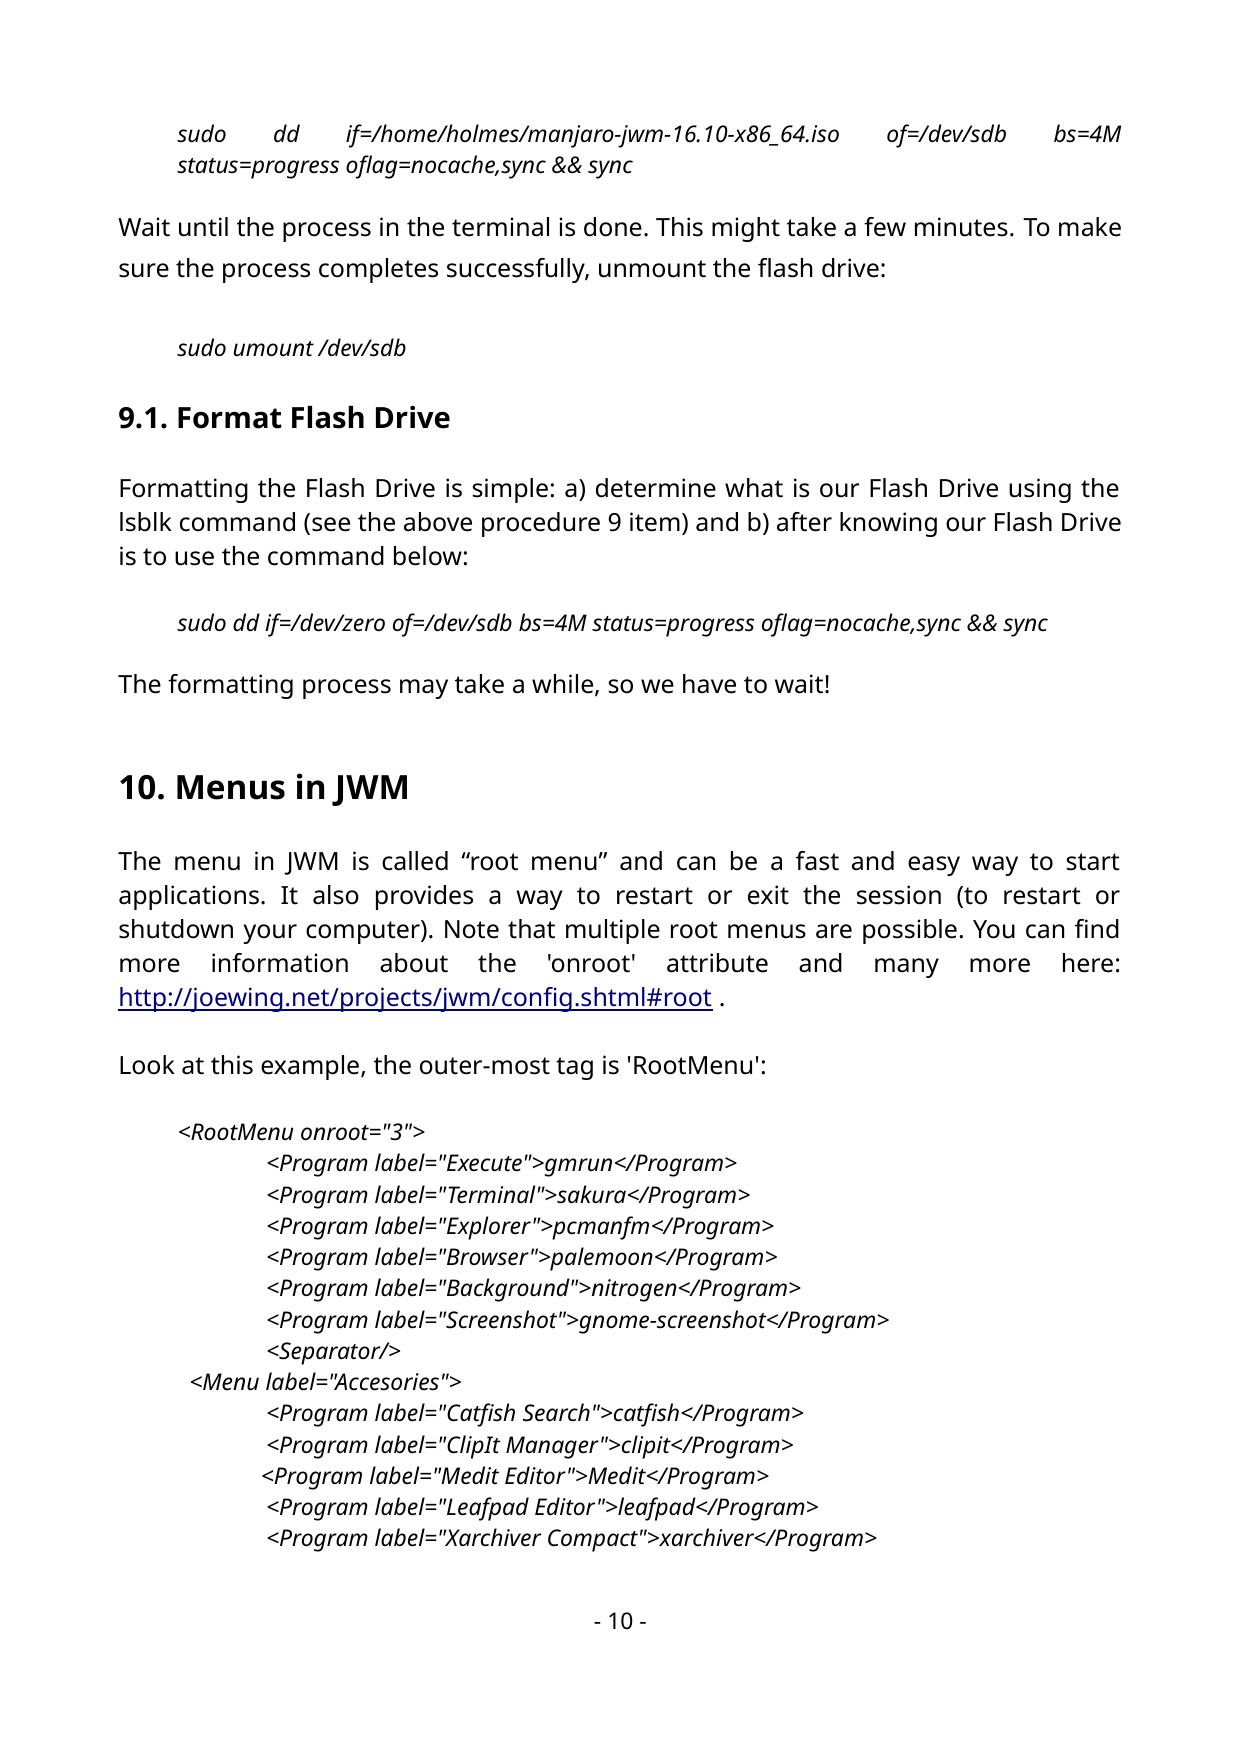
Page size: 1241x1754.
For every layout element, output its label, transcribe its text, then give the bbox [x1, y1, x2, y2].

text <Program label="Leafpad Editor">leafpad</Program> [177, 1491, 1122, 1522]
text The menu in JWM is called “root menu” and can be a fast and easy way to start applications. It also provides a way to restart or exit the session (to restart or shutdown your computer). Note that multiple root menus are possible. You can find more information about the 'onroot' attribute and many more here: http://joewing.net/projects/jwm/config.shtml#root . [118, 843, 1122, 1014]
text <Separator/> [177, 1335, 1122, 1366]
text <Program label="Catfish Search">catfish</Program> [177, 1397, 1122, 1428]
text <Program label="Medit Editor">Medit</Program> [177, 1460, 1122, 1491]
text <Program label="Browser">palemoon</Program> [177, 1241, 1122, 1272]
text <Program label="Execute">gmrun</Program> [177, 1147, 1122, 1178]
text <Program label="ClipIt Manager">clipit</Program> [177, 1428, 1122, 1460]
text Wait until the process in the terminal is done. This might take a few minutes. To make sure the process completes successfully, unmount the flash drive: [118, 209, 1122, 284]
subtitle 10. Menus in JWM [118, 764, 1122, 809]
text <Program label="Terminal">sakura</Program> [177, 1178, 1122, 1210]
text <RootMenu onroot="3"> [177, 1116, 1122, 1147]
text <Program label="Background">nitrogen</Program> [177, 1272, 1122, 1303]
text <Program label="Xarchiver Compact">xarchiver</Program> [177, 1522, 1122, 1553]
text sudo dd if=/dev/zero of=/dev/sdb bs=4M status=progress oflag=nocache,sync && sync [177, 607, 1122, 638]
text <Program label="Explorer">pcmanfm</Program> [177, 1210, 1122, 1241]
text sudo dd if=/home/holmes/manjaro-jwm-16.10-x86_64.iso of=/dev/sdb bs=4M status=progress oflag=nocache,sync && sync [177, 118, 1122, 181]
subtitle 9.1. Format Flash Drive [118, 397, 1122, 437]
text The formatting process may take a while, so we have to wait! [118, 667, 1122, 701]
text sudo umount /dev/sdb [177, 332, 1063, 363]
text Look at this example, the outer-most tag is 'RootMenu': [118, 1048, 1122, 1082]
text <Menu label="Accesories"> [177, 1366, 1122, 1397]
text <Program label="Screenshot">gnome-screenshot</Program> [177, 1303, 1122, 1335]
text Formatting the Flash Drive is simple: a) determine what is our Flash Drive using the lsblk command (see the above procedure 9 item) and b) after knowing our Flash Drive is to use the command below: [118, 471, 1122, 573]
